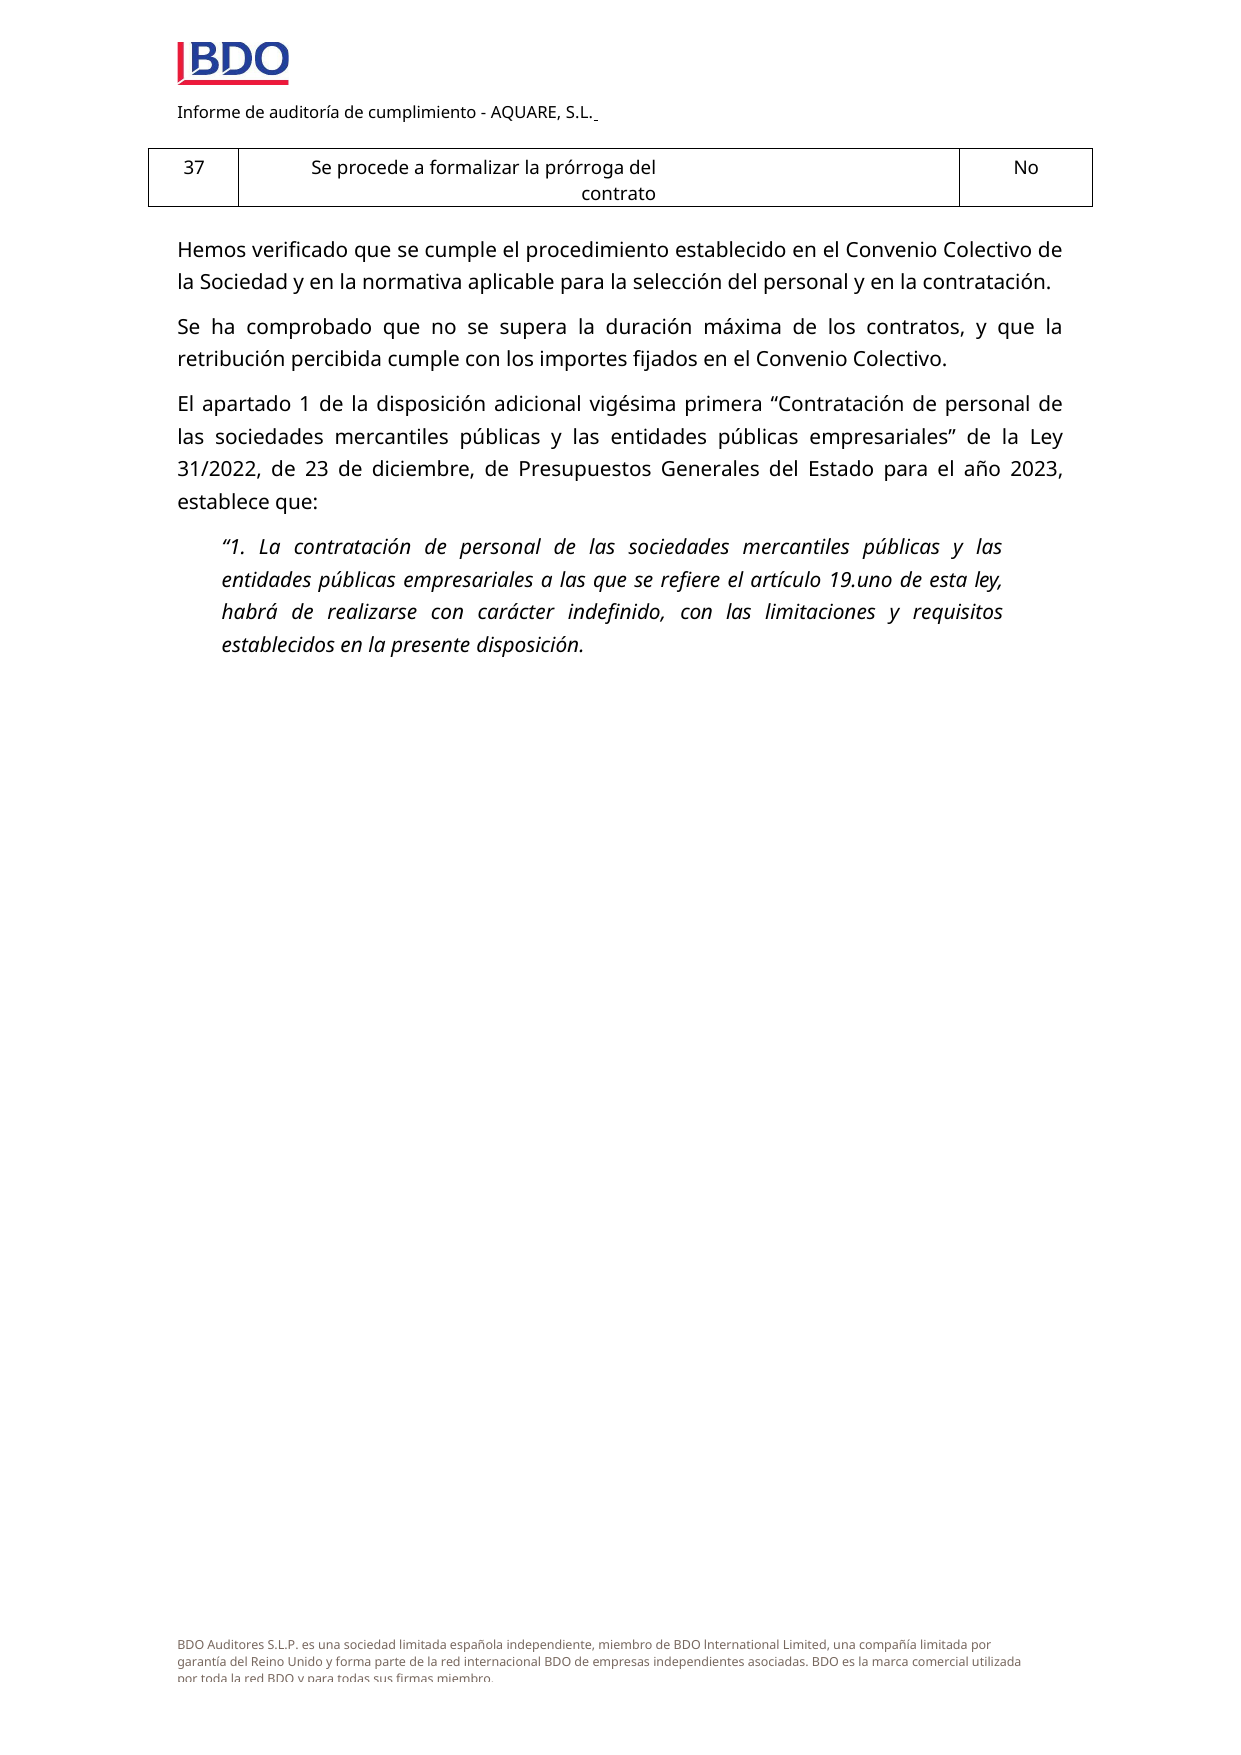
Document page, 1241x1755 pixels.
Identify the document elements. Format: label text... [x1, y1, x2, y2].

table_cell No [960, 149, 1092, 206]
table_cell Se procede a formalizar la prórroga del contrato [239, 149, 959, 206]
table_cell 37 [149, 149, 238, 206]
text Hemos verificado que se cumple el procedimiento establecido en el Convenio Colectivo de la Sociedad y en la normativa aplicable para la selección del personal y en la contratación. [177, 235, 1064, 296]
text “1. La contratación de personal de las sociedades mercantiles públicas y las entidades públicas empresariales a las que se refiere el artículo 19.uno de esta ley, habrá de realizarse con carácter indefinido, con las limitaciones y requisitos establecidos en la presente disposición. [221, 532, 1006, 658]
text El apartado 1 de la disposición adicional vigésima primera “Contratación de personal de las sociedades mercantiles públicas y las entidades públicas empresariales” de la Ley 31/2022, de 23 de diciembre, de Presupuestos Generales del Estado para el año 2023, establece que: [177, 389, 1064, 516]
text Se ha comprobado que no se supera la duración máxima de los contratos, y que la retribución percibida cumple con los importes fijados en el Convenio Colectivo. [177, 312, 1064, 373]
